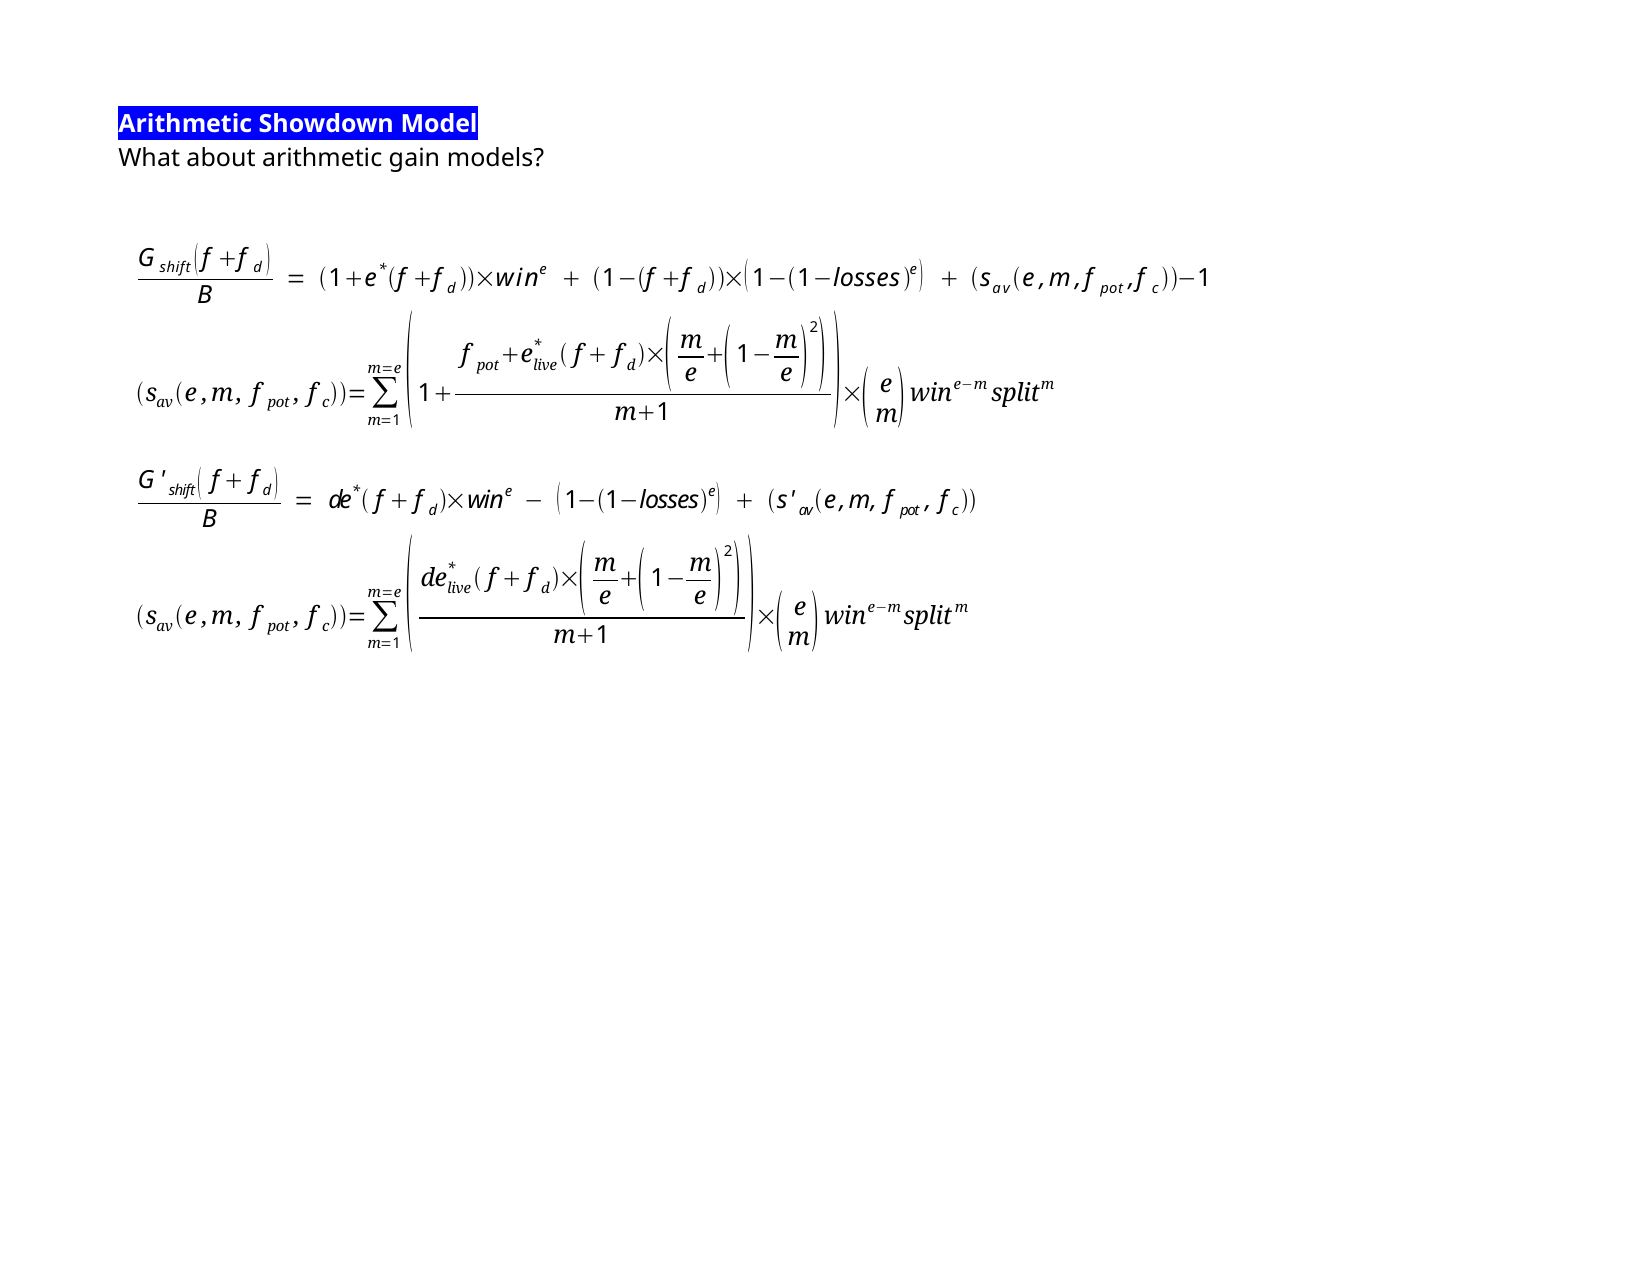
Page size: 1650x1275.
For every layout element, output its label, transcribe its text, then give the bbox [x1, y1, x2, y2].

text What about arithmetic gain models? [118, 140, 1532, 174]
text Arithmetic Showdown Model [118, 106, 1532, 140]
